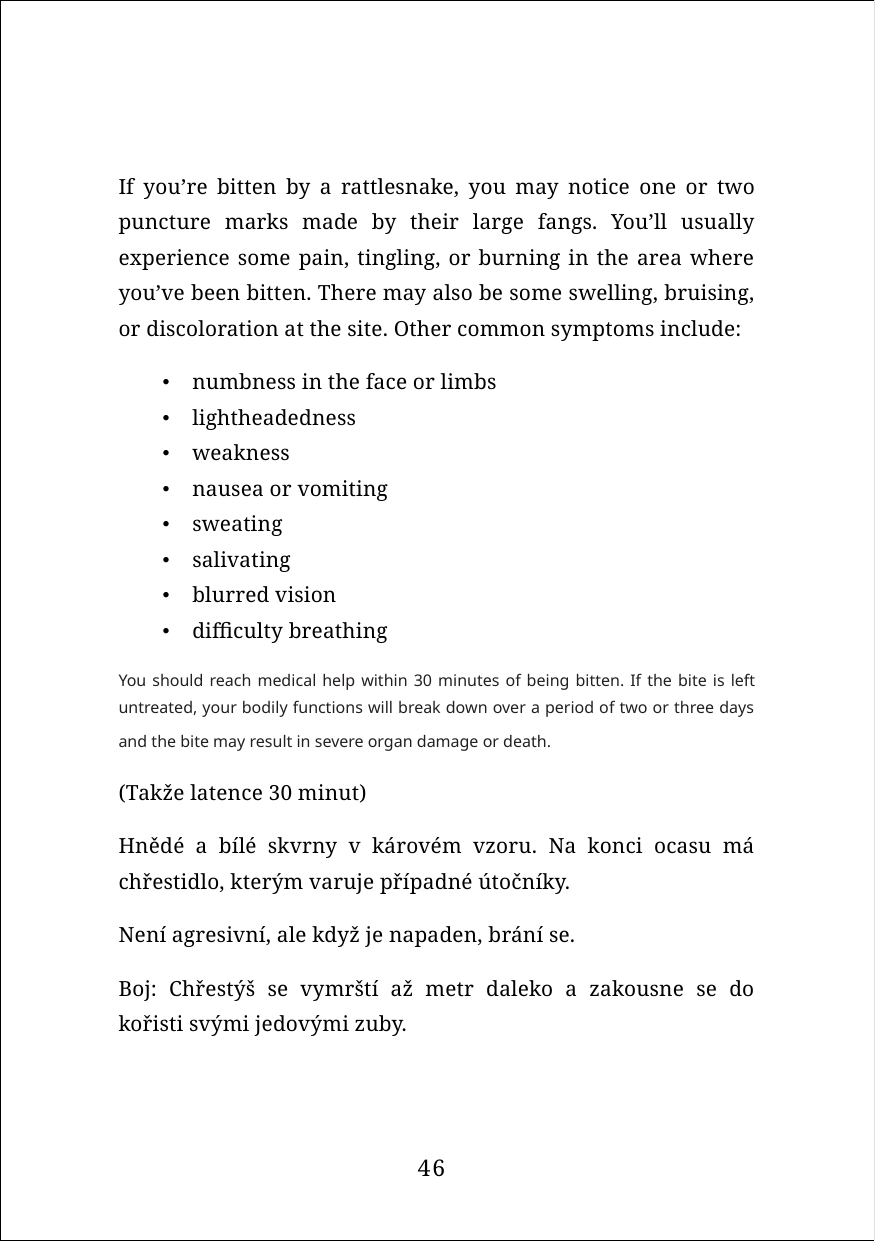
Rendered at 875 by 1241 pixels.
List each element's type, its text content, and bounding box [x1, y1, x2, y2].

list difficulty breathing [162, 616, 756, 644]
list salivating [162, 545, 756, 573]
list weakness [162, 438, 756, 467]
list lightheadedness [162, 403, 756, 431]
list nausea or vomiting [162, 474, 756, 502]
list sweating [162, 509, 756, 538]
list blurred vision [162, 580, 756, 609]
text Není agresivní, ale když je napaden, brání se. [118, 920, 756, 949]
text Boj: Chřestýš se vymrští až metr daleko a zakousne se do kořisti svými jedovými zuby. [118, 974, 756, 1038]
text If you’re bitten by a rattlesnake, you may notice one or two puncture marks made by their large fangs. You’ll usually experience some pain, tingling, or burning in the area where you’ve been bitten. There may also be some swelling, bruising, or discoloration at the site. Other common symptoms include: [118, 172, 756, 342]
text You should reach medical help within 30 minutes of being bitten. If the bite is left untreated, your bodily functions will break down over a period of two or three days and the bite may result in severe organ damage or death. [118, 669, 756, 754]
text (Takže latence 30 minut) [118, 778, 756, 807]
list numbness in the face or limbs [162, 367, 756, 396]
text Hnědé a bílé skvrny v károvém vzoru. Na konci ocasu má chřestidlo, kterým varuje případné útočníky. [118, 832, 756, 896]
